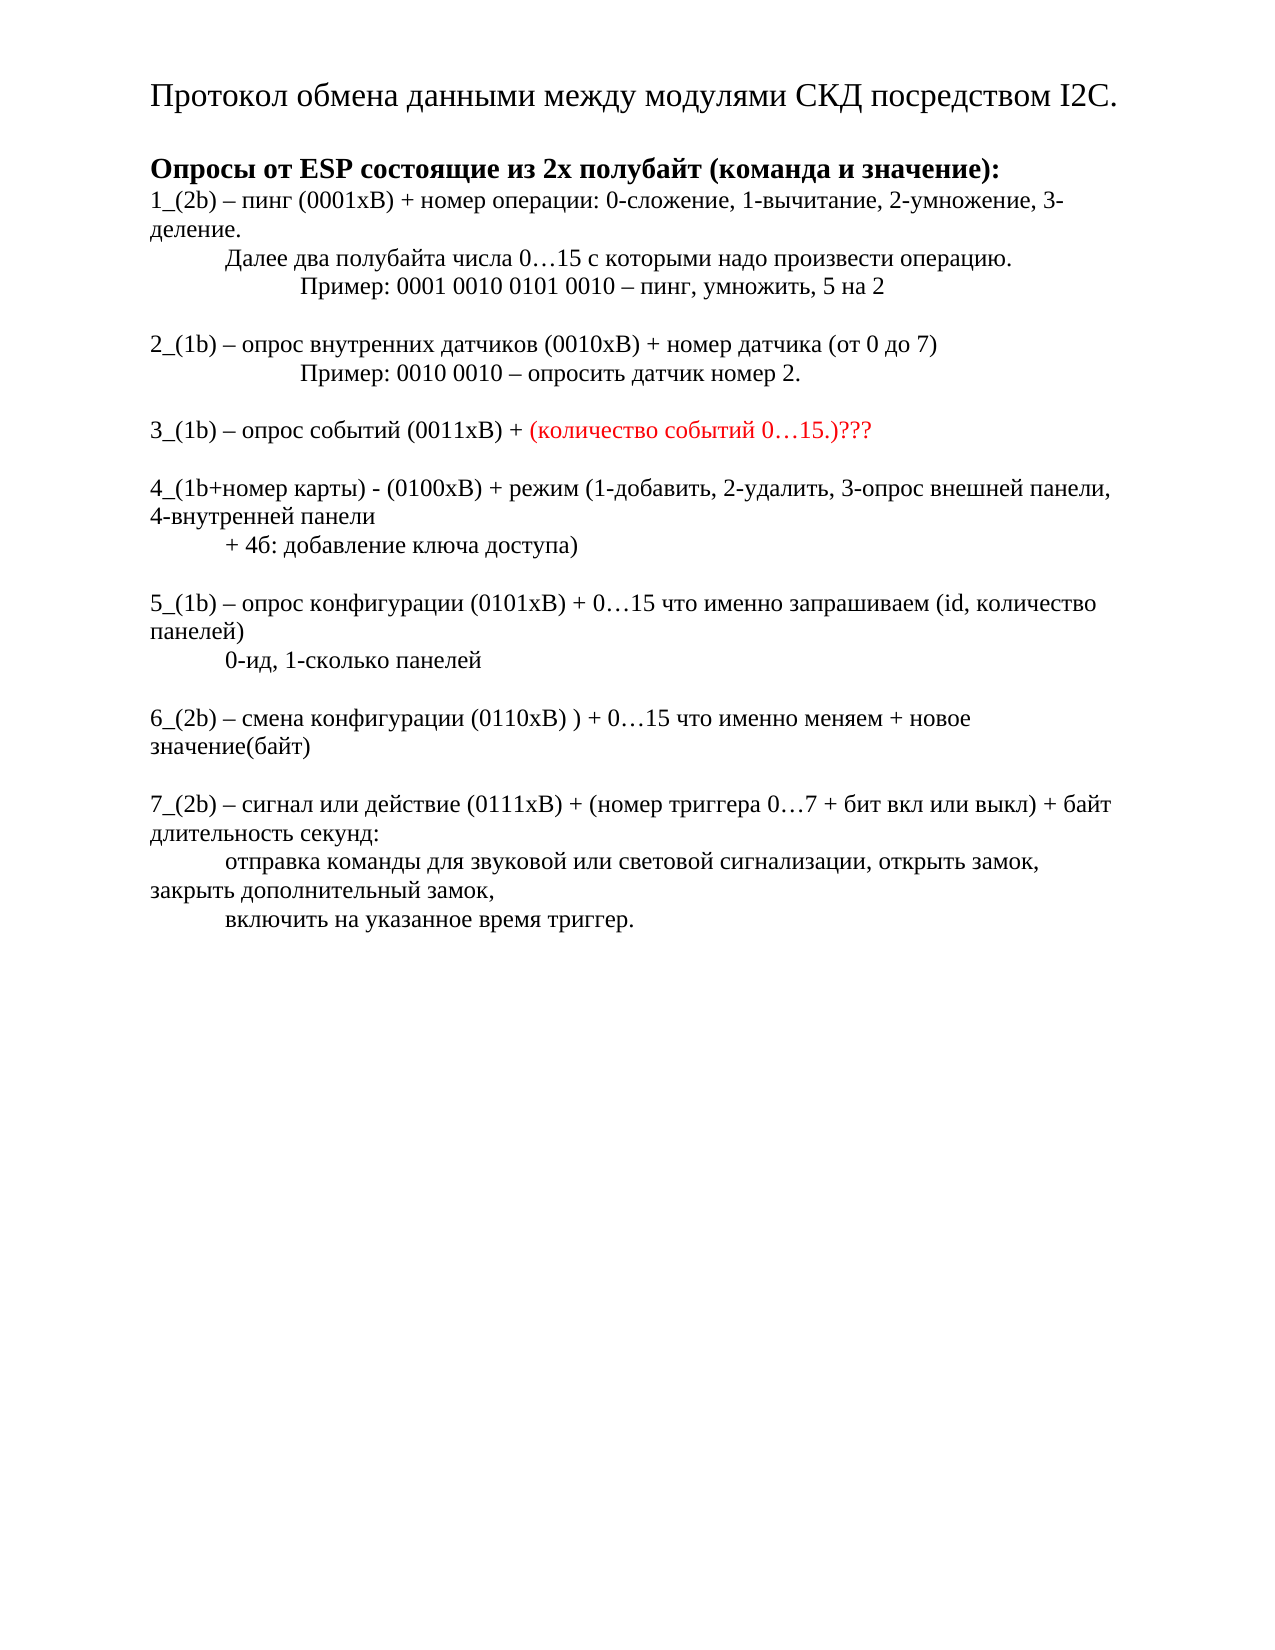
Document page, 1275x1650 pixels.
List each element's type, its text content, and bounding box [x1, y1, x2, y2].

text + 4б: добавление ключа доступа) [150, 530, 1125, 559]
text Пример: 0001 0010 0101 0010 – пинг, умножить, 5 на 2 [150, 271, 1125, 300]
text 2_(1b) – опрос внутренних датчиков (0010xB) + номер датчика (от 0 до 7) [150, 329, 1125, 358]
text 1_(2b) – пинг (0001хB) + номер операции: 0-сложение, 1-вычитание, 2-умножение, 3-деление. [150, 185, 1125, 243]
text отправка команды для звуковой или световой сигнализации, открыть замок, закрыть дополнительный замок, [150, 846, 1125, 904]
text 4_(1b+номер карты) - (0100xB) + режим (1-добавить, 2-удалить, 3-опрос внешней панели, 4-внутренней панели [150, 473, 1125, 530]
text 3_(1b) – опрос событий (0011xB) + (количество событий 0…15.)??? [150, 415, 1125, 444]
text Пример: 0010 0010 – опросить датчик номер 2. [150, 358, 1125, 386]
text Далее два полубайта числа 0…15 с которыми надо произвести операцию. [150, 243, 1125, 271]
text включить на указанное время триггер. [150, 904, 1125, 933]
text 7_(2b) – сигнал или действие (0111xB) + (номер триггера 0…7 + бит вкл или выкл) + байт длительность секунд: [150, 789, 1125, 846]
text 6_(2b) – смена конфигурации (0110xB) ) + 0…15 что именно меняем + новое значение(байт) [150, 703, 1125, 760]
text 5_(1b) – опрос конфигурации (0101xB) + 0…15 что именно запрашиваем (id, количество панелей) [150, 588, 1125, 645]
text Протокол обмена данными между модулями СКД посредством I2C. [150, 75, 1125, 113]
text 0-ид, 1-сколько панелей [150, 645, 1125, 674]
text Опросы от ESP состоящие из 2х полубайт (команда и значение): [150, 152, 1125, 185]
